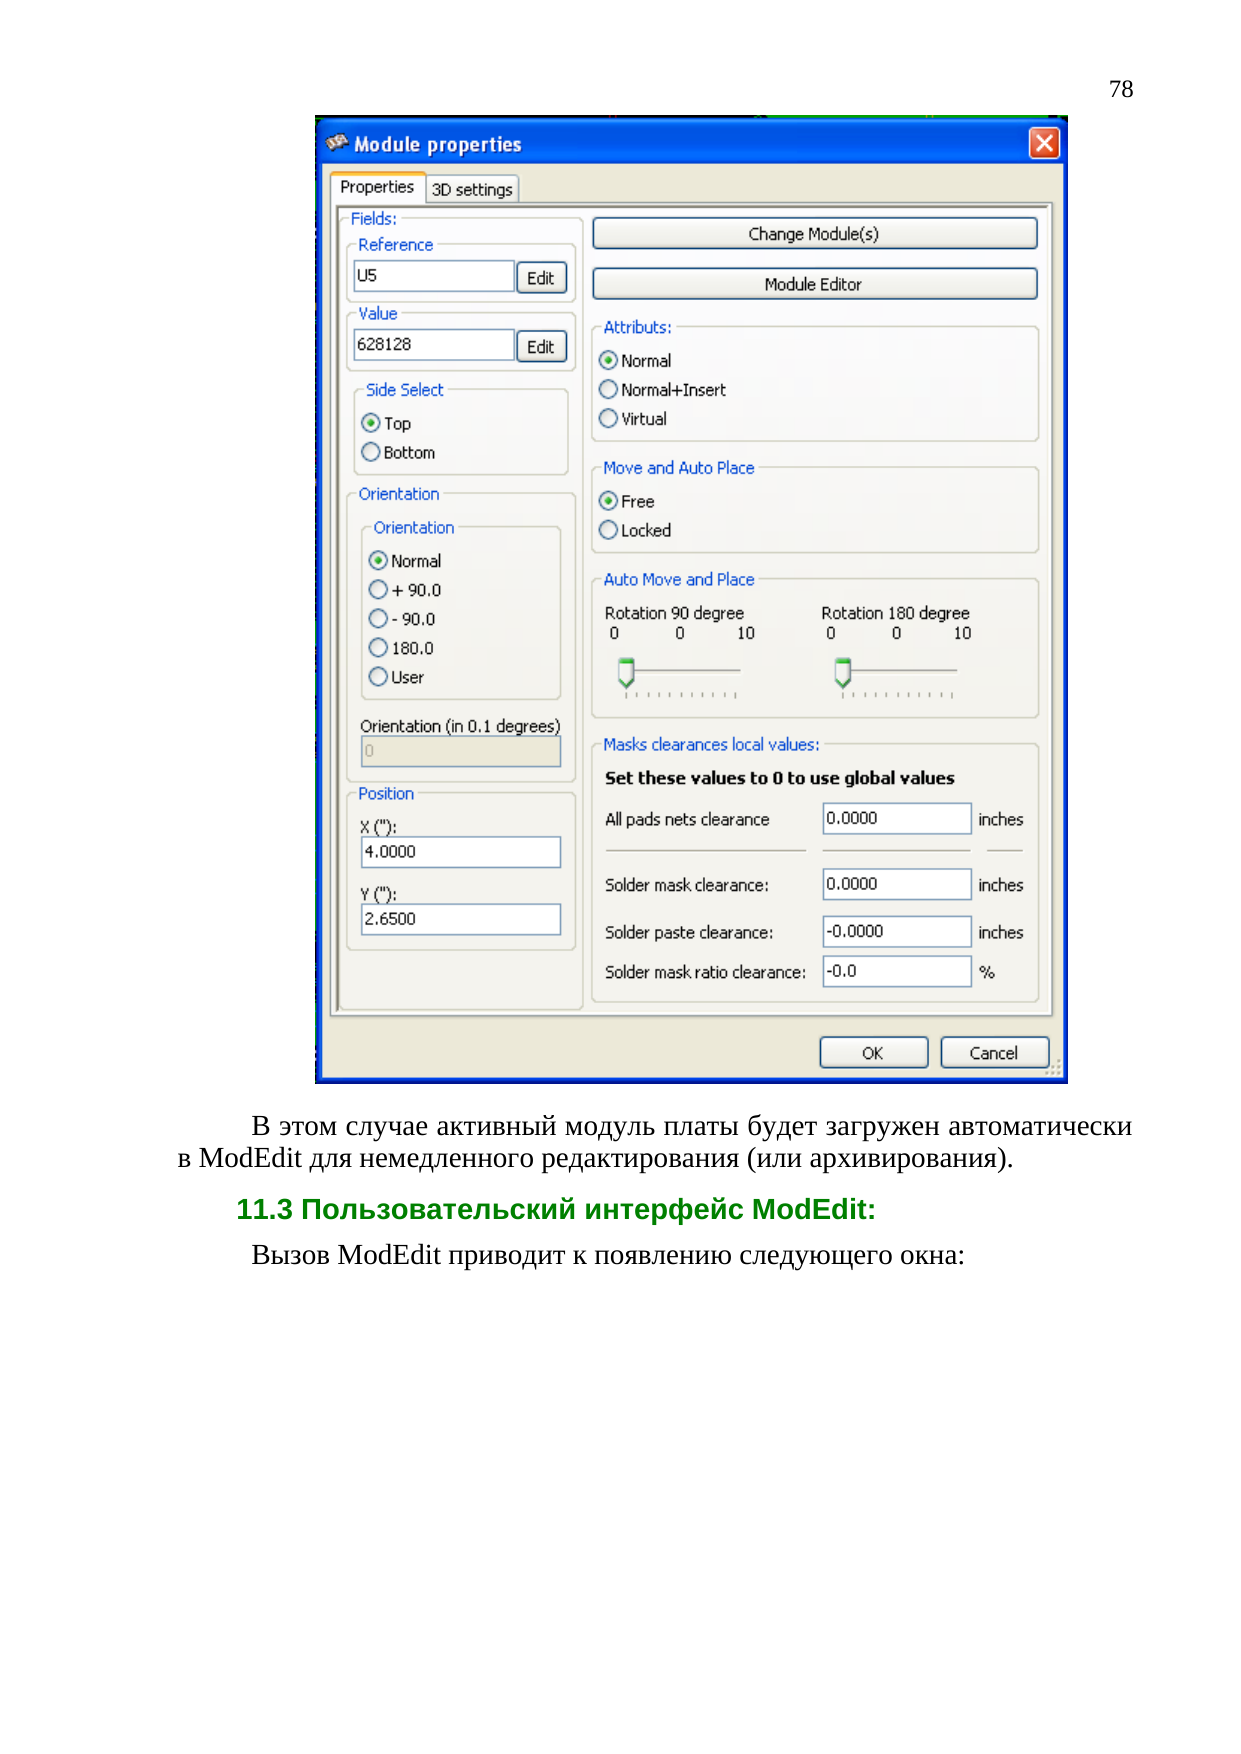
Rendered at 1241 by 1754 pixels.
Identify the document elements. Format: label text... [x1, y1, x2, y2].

text В этом случае активный модуль платы будет загружен автоматически в ModEdit для немедленного редактирования (или архивирования). [177, 1109, 1134, 1174]
subtitle 11.3 Пользовательский интерфейс ModEdit: [236, 1193, 1134, 1226]
text Вызов ModEdit приводит к появлению следующего окна: [177, 1238, 1134, 1270]
